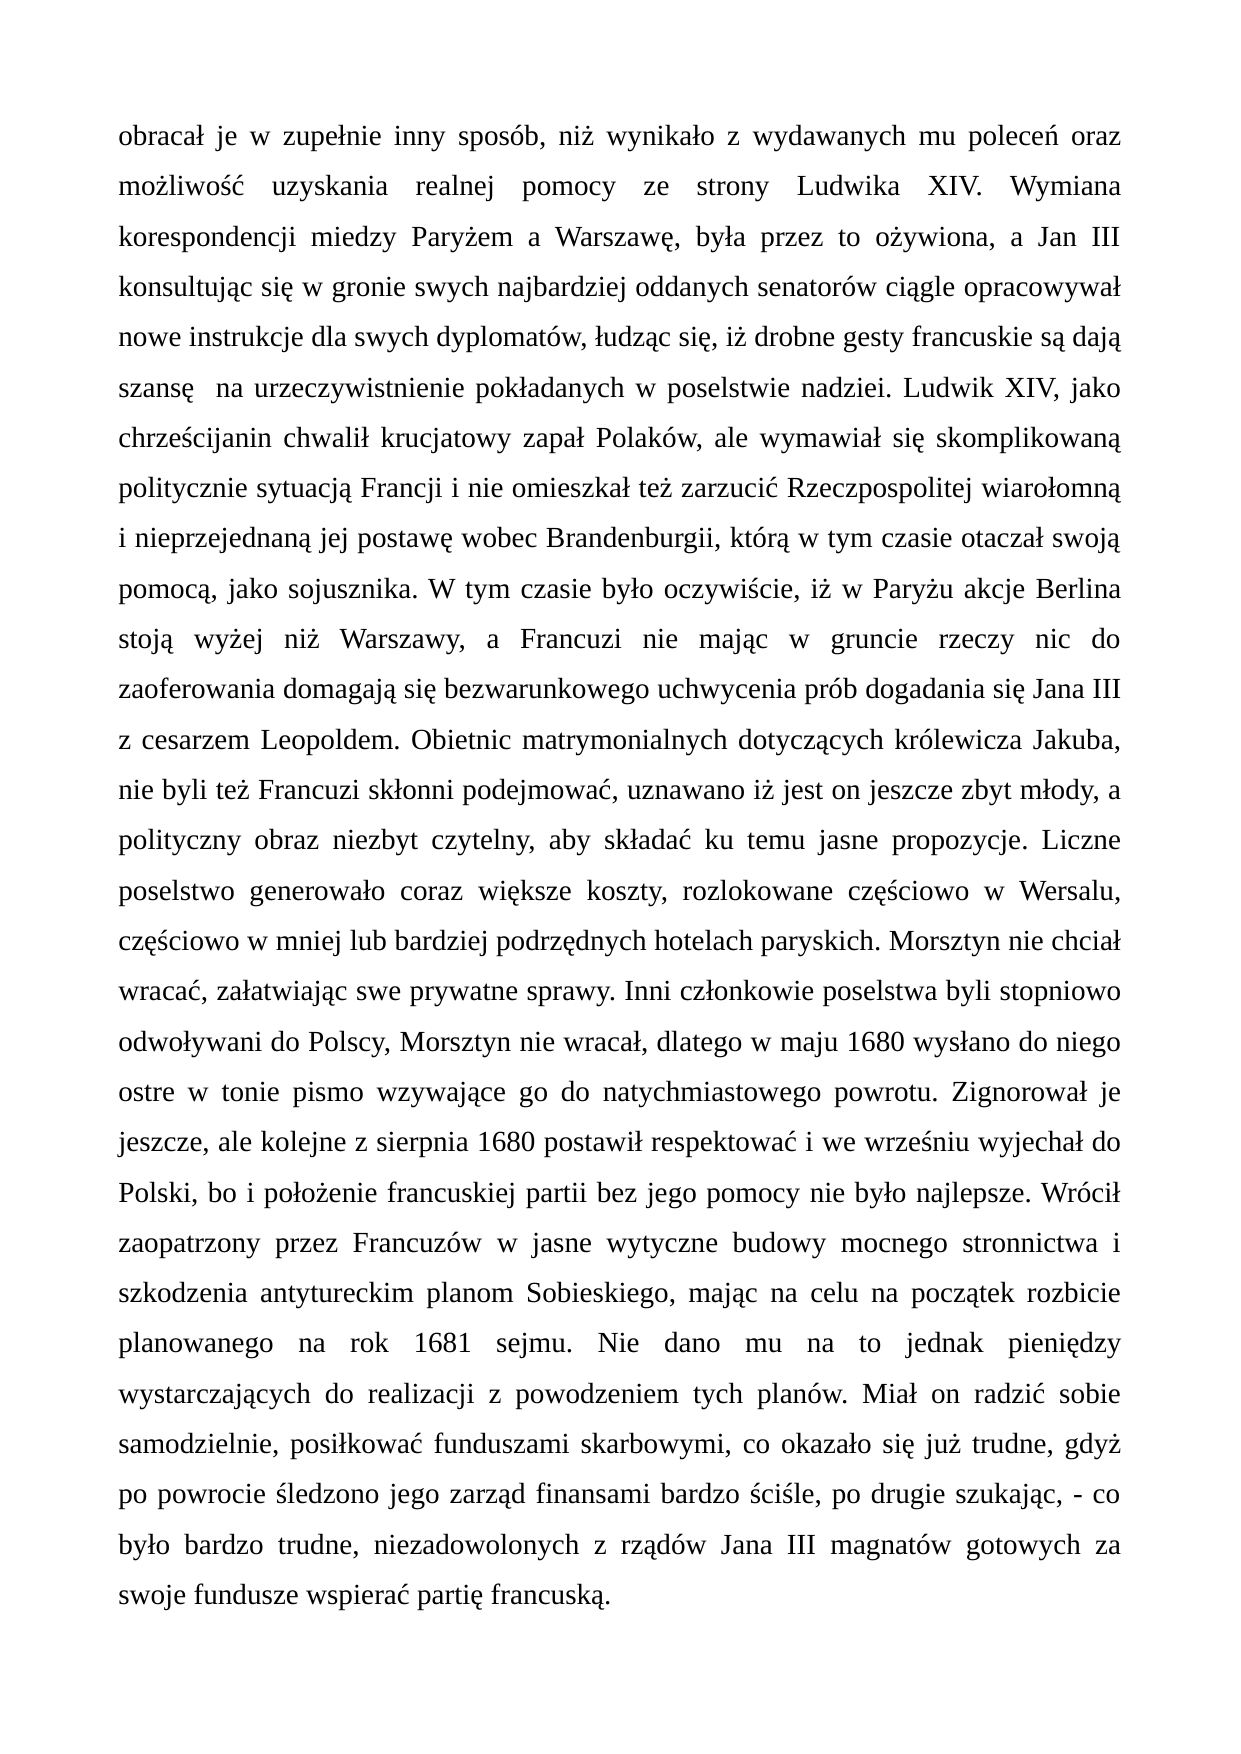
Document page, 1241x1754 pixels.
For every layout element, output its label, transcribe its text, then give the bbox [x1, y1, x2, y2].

text obracał je w zupełnie inny sposób, niż wynikało z wydawanych mu poleceń oraz możliwość uzyskania realnej pomocy ze strony Ludwika XIV. Wymiana korespondencji miedzy Paryżem a Warszawę, była przez to ożywiona, a Jan III konsultując się w gronie swych najbardziej oddanych senatorów ciągle opracowywał nowe instrukcje dla swych dyplomatów, łudząc się, iż drobne gesty francuskie są dają szansę na urzeczywistnienie pokładanych w poselstwie nadziei. Ludwik XIV, jako chrześcijanin chwalił krucjatowy zapał Polaków, ale wymawiał się skomplikowaną politycznie sytuacją Francji i nie omieszkał też zarzucić Rzeczpospolitej wiarołomną i nieprzejednaną jej postawę wobec Brandenburgii, którą w tym czasie otaczał swoją pomocą, jako sojusznika. W tym czasie było oczywiście, iż w Paryżu akcje Berlina stoją wyżej niż Warszawy, a Francuzi nie mając w gruncie rzeczy nic do zaoferowania domagają się bezwarunkowego uchwycenia prób dogadania się Jana III z cesarzem Leopoldem. Obietnic matrymonialnych dotyczących królewicza Jakuba, nie byli też Francuzi skłonni podejmować, uznawano iż jest on jeszcze zbyt młody, a polityczny obraz niezbyt czytelny, aby składać ku temu jasne propozycje. Liczne poselstwo generowało coraz większe koszty, rozlokowane częściowo w Wersalu, częściowo w mniej lub bardziej podrzędnych hotelach paryskich. Morsztyn nie chciał wracać, załatwiając swe prywatne sprawy. Inni członkowie poselstwa byli stopniowo odwoływani do Polscy, Morsztyn nie wracał, dlatego w maju 1680 wysłano do niego ostre w tonie pismo wzywające go do natychmiastowego powrotu. Zignorował je jeszcze, ale kolejne z sierpnia 1680 postawił respektować i we wrześniu wyjechał do Polski, bo i położenie francuskiej partii bez jego pomocy nie było najlepsze. Wrócił zaopatrzony przez Francuzów w jasne wytyczne budowy mocnego stronnictwa i szkodzenia antytureckim planom Sobieskiego, mając na celu na początek rozbicie planowanego na rok 1681 sejmu. Nie dano mu na to jednak pieniędzy wystarczających do realizacji z powodzeniem tych planów. Miał on radzić sobie samodzielnie, posiłkować funduszami skarbowymi, co okazało się już trudne, gdyż po powrocie śledzono jego zarząd finansami bardzo ściśle, po drugie szukając, - co było bardzo trudne, niezadowolonych z rządów Jana III magnatów gotowych za swoje fundusze wspierać partię francuską. [118, 118, 1122, 1611]
